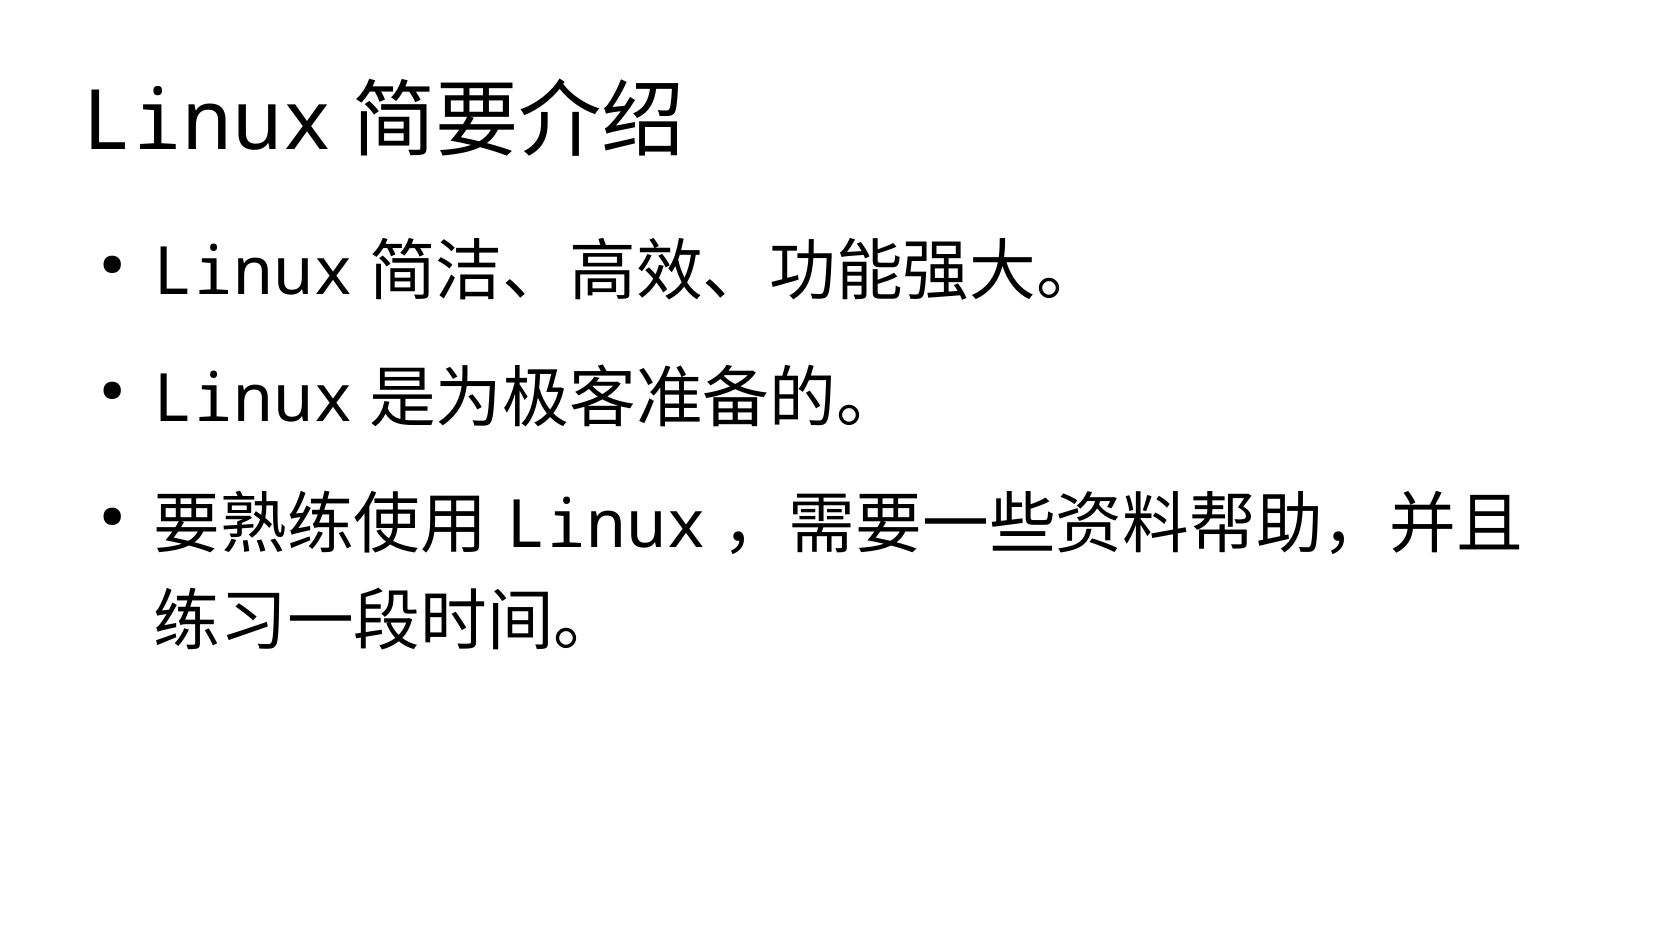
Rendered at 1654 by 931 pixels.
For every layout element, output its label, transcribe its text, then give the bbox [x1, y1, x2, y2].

list Linux简洁、高效、功能强大。 Linux是为极客准备的。 要熟练使用Linux，需要一些资料帮助，并且练习一段时间。 [82, 217, 1571, 815]
title Linux简要介绍 [82, 37, 1571, 189]
